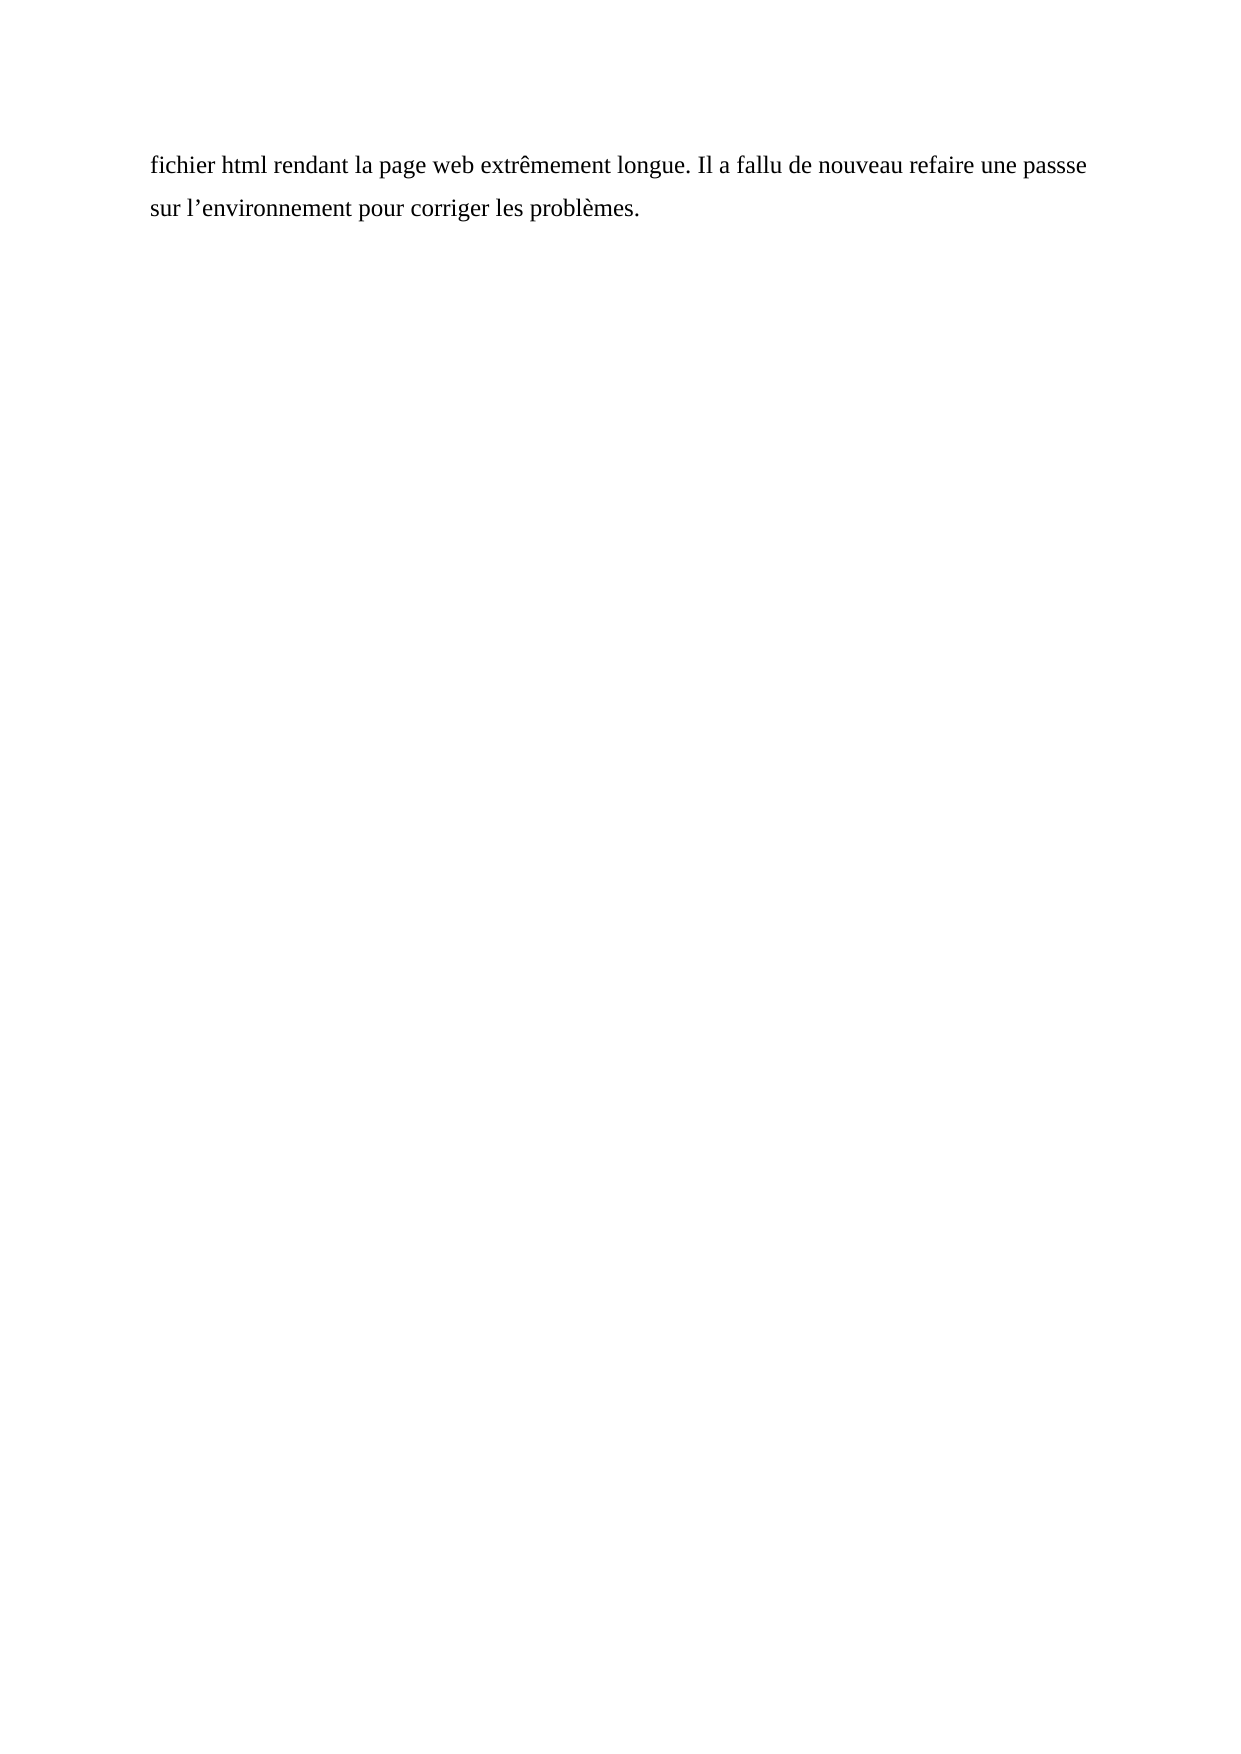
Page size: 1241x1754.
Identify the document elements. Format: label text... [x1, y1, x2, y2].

text fichier html rendant la page web extrêmement longue. Il a fallu de nouveau refaire une passse sur l’environnement pour corriger les problèmes. [150, 150, 1091, 222]
